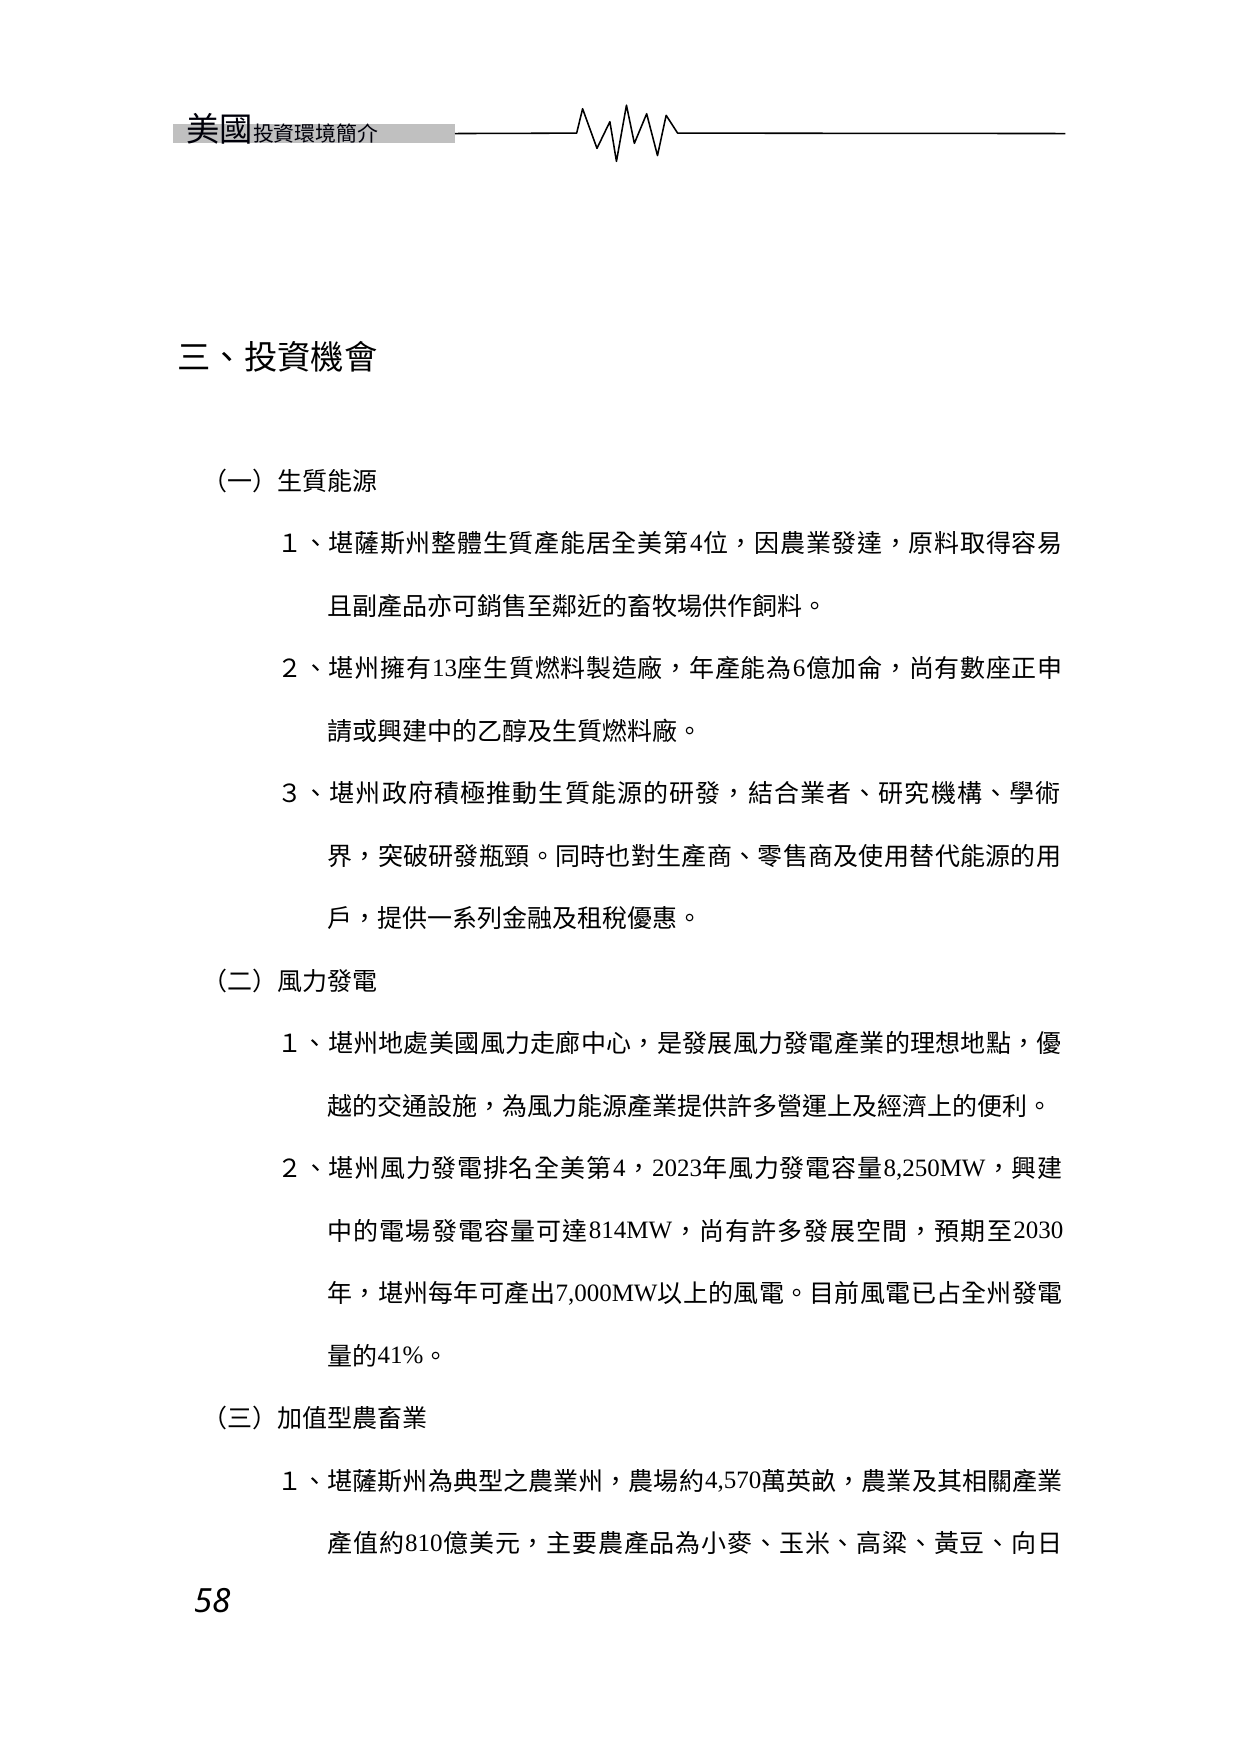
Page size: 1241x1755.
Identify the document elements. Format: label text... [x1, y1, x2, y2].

text （一）生質能源 [202, 438, 1063, 500]
text （三）加值型農畜業 [202, 1375, 1063, 1438]
text １、堪薩斯州為典型之農業州，農場約4,570萬英畝，農業及其相關產業產值約810億美元，主要農產品為小麥、玉米、高粱、黃豆、向日 [277, 1438, 1063, 1563]
text 三、投資機會 [177, 313, 1063, 375]
text ３、堪州政府積極推動生質能源的研發，結合業者、研究機構、學術界，突破研發瓶頸。同時也對生產商、零售商及使用替代能源的用戶，提供一系列金融及租稅優惠。 [277, 750, 1063, 938]
text １、堪薩斯州整體生質產能居全美第4位，因農業發達，原料取得容易且副產品亦可銷售至鄰近的畜牧場供作飼料。 [277, 500, 1063, 625]
text ２、堪州風力發電排名全美第4，2023年風力發電容量8,250MW，興建中的電場發電容量可達814MW，尚有許多發展空間，預期至2030年，堪州每年可產出7,000MW以上的風電。目前風電已占全州發電量的41%。 [277, 1125, 1063, 1375]
text （二）風力發電 [202, 938, 1063, 1000]
text ２、堪州擁有13座生質燃料製造廠，年產能為6億加侖，尚有數座正申請或興建中的乙醇及生質燃料廠。 [277, 625, 1063, 750]
text １、堪州地處美國風力走廊中心，是發展風力發電產業的理想地點，優越的交通設施，為風力能源產業提供許多營運上及經濟上的便利。 [277, 1000, 1063, 1125]
